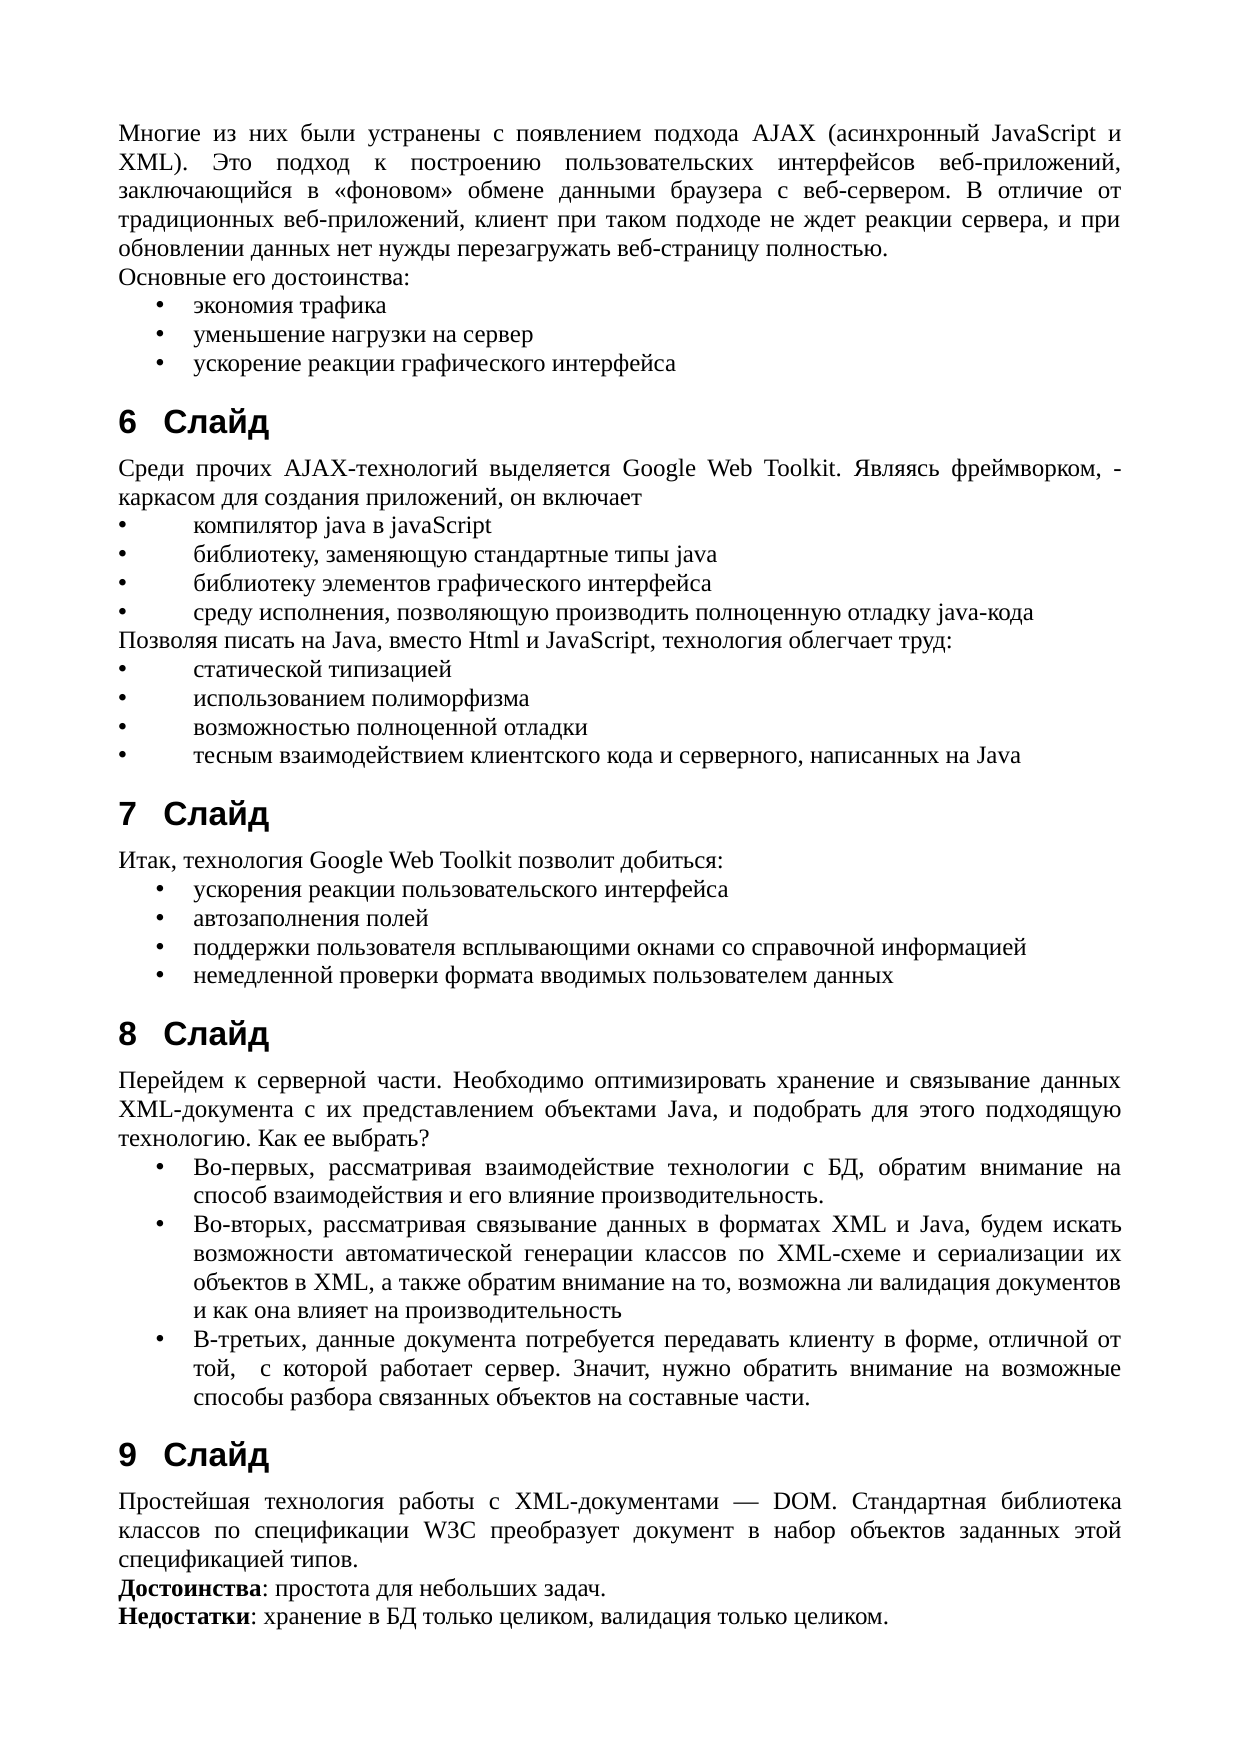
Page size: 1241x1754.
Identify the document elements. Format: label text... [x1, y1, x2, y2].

list библиотеку, заменяющую стандартные типы java [118, 539, 1122, 568]
list поддержки пользователя всплывающими окнами со справочной информацией [156, 932, 1122, 960]
list Во-первых, рассматривая взаимодействие технологии с БД, обратим внимание на способ взаимодействия и его влияние производительность. [156, 1152, 1122, 1209]
list библиотеку элементов графического интерфейса [118, 568, 1122, 597]
subtitle Слайд [118, 1014, 1122, 1053]
text Простейшая технология работы с XML-документами — DOM. Стандартная библиотека классов по спецификации W3C преобразует документ в набор объектов заданных этой спецификацией типов. [118, 1486, 1122, 1573]
list Во-вторых, рассматривая связывание данных в форматах XML и Java, будем искать возможности автоматической генерации классов по XML-схеме и сериализации их объектов в XML, а также обратим внимание на то, возможна ли валидация документов и как она влияет на производительность [156, 1209, 1122, 1324]
subtitle Слайд [118, 794, 1122, 833]
subtitle Слайд [118, 402, 1122, 441]
list автозаполнения полей [156, 903, 1122, 932]
list компилятор java в javaScript [118, 511, 1122, 539]
text Позволяя писать на Java, вместо Html и JavaScript, технология облегчает труд: [118, 626, 1122, 654]
list статической типизацией [118, 654, 1122, 683]
text Среди прочих AJAX-технологий выделяется Google Web Toolkit. Являясь фреймворком, - каркасом для создания приложений, он включает [118, 453, 1122, 511]
text Итак, технология Google Web Toolkit позволит добиться: [118, 845, 1122, 874]
text Многие из них были устранены с появлением подхода AJAX (асинхронный JavaScript и XML). Это подход к построению пользовательских интерфейсов веб-приложений, заключающийся в «фоновом» обмене данными браузера с веб-сервером. В отличие от традиционных веб-приложений, клиент при таком подходе не ждет реакции сервера, и при обновлении данных нет нужды перезагружать веб-страницу полностью. [118, 118, 1122, 262]
list среду исполнения, позволяющую производить полноценную отладку java-кода [118, 597, 1122, 626]
list экономия трафика [156, 291, 1122, 319]
text Основные его достоинства: [118, 262, 1122, 291]
subtitle Слайд [118, 1435, 1122, 1474]
list ускорение реакции графического интерфейса [156, 348, 1122, 377]
text Перейдем к серверной части. Необходимо оптимизировать хранение и связывание данных XML-документа с их представлением объектами Java, и подобрать для этого подходящую технологию. Как ее выбрать? [118, 1065, 1122, 1152]
text Достоинства: простота для небольших задач. [118, 1573, 1122, 1601]
list ускорения реакции пользовательского интерфейса [156, 874, 1122, 903]
list В-третьих, данные документа потребуется передавать клиенту в форме, отличной от той, с которой работает сервер. Значит, нужно обратить внимание на возможные способы разбора связанных объектов на составные части. [156, 1324, 1122, 1410]
list немедленной проверки формата вводимых пользователем данных [156, 960, 1122, 989]
list тесным взаимодействием клиентского кода и серверного, написанных на Java [118, 741, 1122, 769]
text Недостатки: хранение в БД только целиком, валидация только целиком. [118, 1601, 1122, 1630]
list возможностью полноценной отладки [118, 712, 1122, 741]
list использованием полиморфизма [118, 683, 1122, 712]
list уменьшение нагрузки на сервер [156, 319, 1122, 348]
